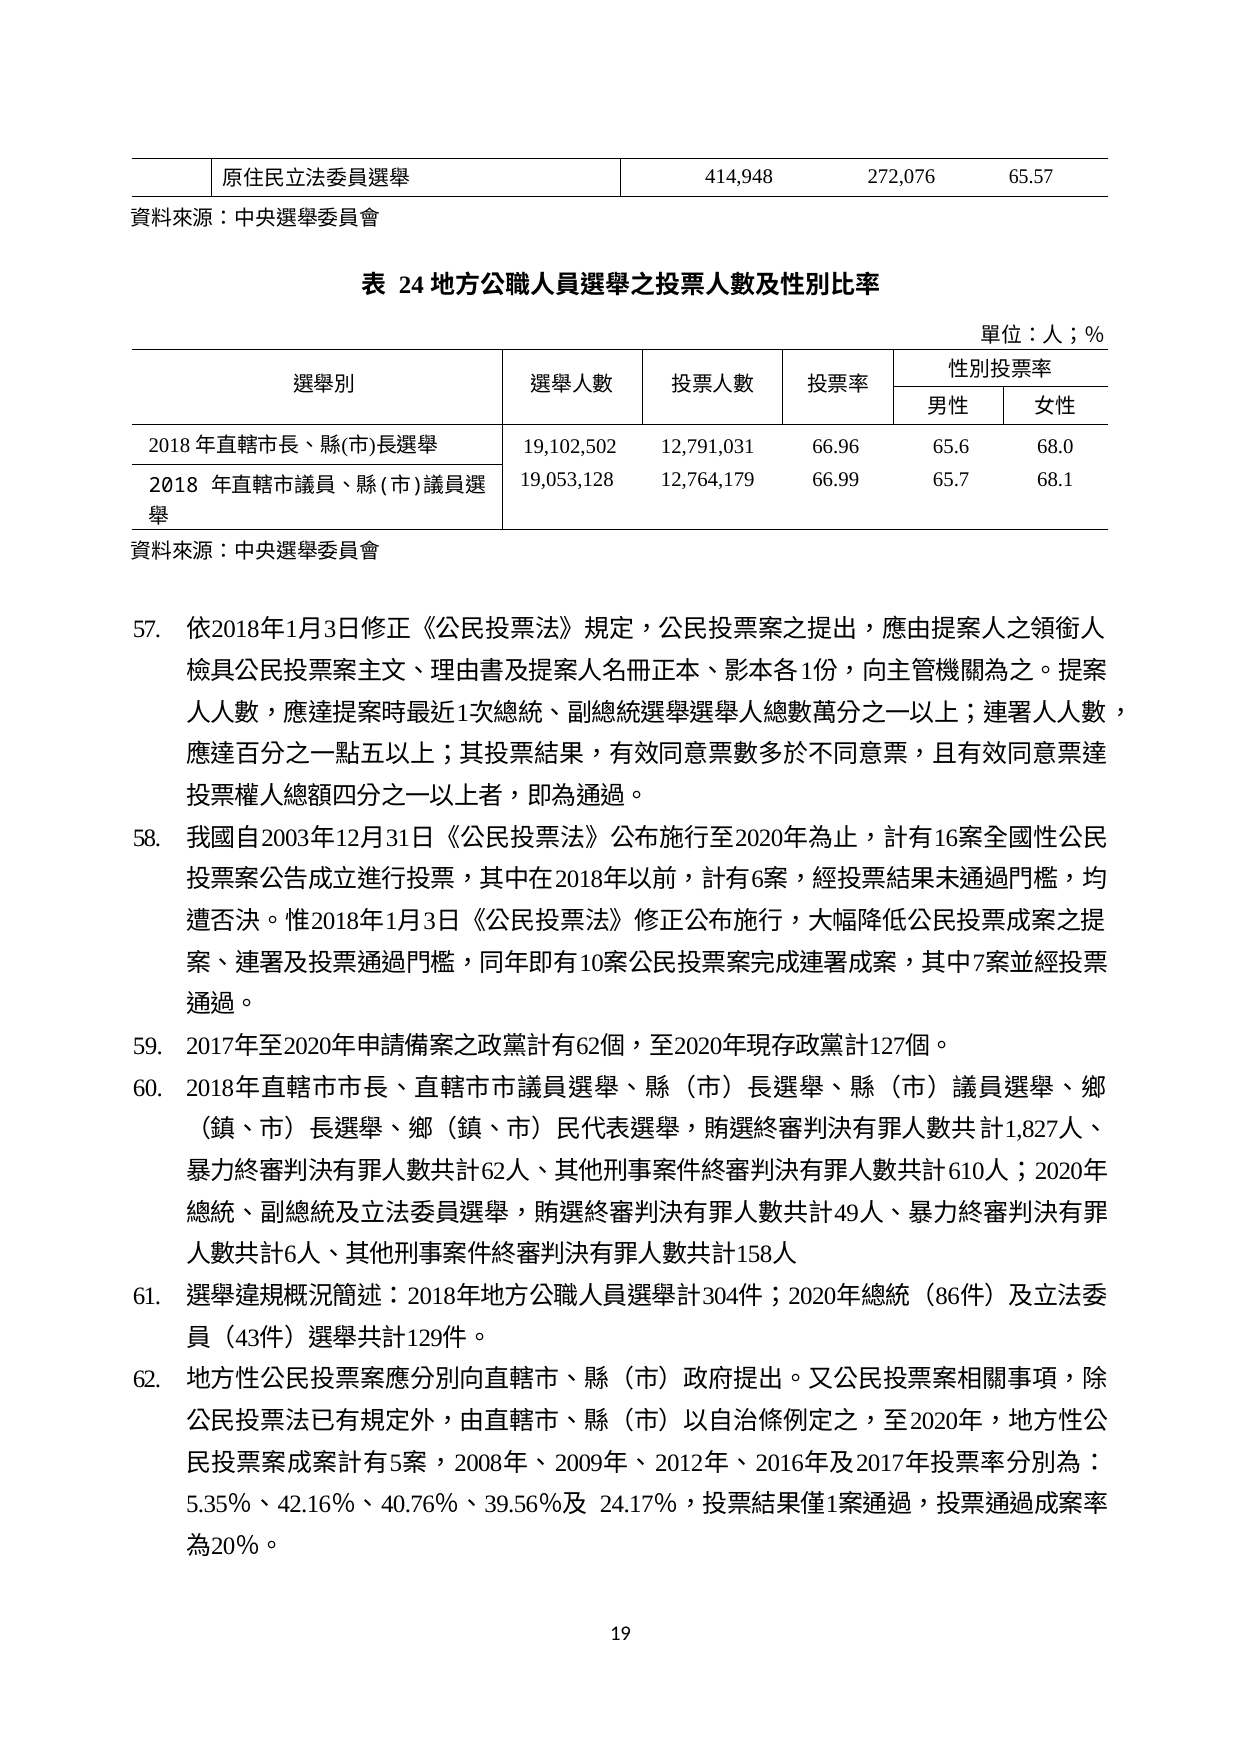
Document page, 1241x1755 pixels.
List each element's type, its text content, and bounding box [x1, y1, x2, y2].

table_cell 男性 [894, 387, 1003, 423]
list 2018年直轄市市長、直轄市市議員選舉、縣（市）長選舉、縣（市）議員選舉、鄉（鎮、市）長選舉、鄉（鎮、市）民代表選舉，賄選終審判決有罪人數共計1,827人、暴力終審判決有罪人數共計62人、其他刑事案件終審判決有罪人數共計610人；2020年總統、副總統及立法委員選舉，賄選終審判決有罪人數共計49人、暴力終審判決有罪人數共計6人、其他刑事案件終審判決有罪人數共計158人 [133, 1063, 1108, 1271]
table_header 性別投票率 [894, 350, 1108, 386]
list 依2018年1月3日修正《公民投票法》規定，公民投票案之提出，應由提案人之領銜人檢具公民投票案主文、理由書及提案人名冊正本、影本各1份，向主管機關為之。提案人人數，應達提案時最近1次總統、副總統選舉選舉人總數萬分之一以上；連署人人數，應達百分之一點五以上；其投票結果，有效同意票數多於不同意票，且有效同意票達投票權人總額四分之一以上者，即為通過。 [133, 604, 1108, 813]
table_header 選舉人數 [503, 350, 642, 423]
table_cell 女性 [1004, 387, 1108, 423]
table_cell 414,948 [621, 159, 783, 196]
table_cell 原住民立法委員選舉 [212, 159, 620, 196]
list 2017年至2020年申請備案之政黨計有62個，至2020年現存政黨計127個。 [133, 1021, 1108, 1063]
text 表 24 地方公職人員選舉之投票人數及性別比率 [42, 264, 1199, 300]
table_cell 65.57 [945, 159, 1108, 196]
list 我國自2003年12月31日《公民投票法》公布施行至2020年為止，計有16案全國性公民投票案公告成立進行投票，其中在2018年以前，計有6案，經投票結果未通過門檻，均遭否決。惟2018年1月3日《公民投票法》修正公布施行，大幅降低公民投票成案之提案、連署及投票通過門檻，同年即有10案公民投票案完成連署成案，其中7案並經投票通過。 [133, 813, 1108, 1021]
table_cell [132, 159, 211, 196]
table_cell 2018 年直轄市議員、縣(市)議員選舉 [132, 465, 502, 529]
table_header 選舉別 [132, 350, 502, 423]
table_header 投票率 [783, 350, 893, 423]
table_cell 272,076 [783, 159, 945, 196]
list 選舉違規概況簡述：2018年地方公職人員選舉計304件；2020年總統（86件）及立法委員（43件）選舉共計129件。 [133, 1271, 1108, 1354]
table_cell 19,102,502 12,791,031 66.96 65.6 68.0 19,053,128 12,764,179 66.99 65.7 68.1 [503, 425, 1108, 529]
table_header 投票人數 [643, 350, 782, 423]
text 資料來源：中央選舉委員會 [130, 534, 1199, 565]
list 地方性公民投票案應分別向直轄市、縣（市）政府提出。又公民投票案相關事項，除公民投票法已有規定外，由直轄市、縣（市）以自治條例定之，至2020年，地方性公民投票案成案計有5案，2008年、2009年、2012年、2016年及2017年投票率分別為：5.35％、42.16％、40.76％、39.56％及 24.17％，投票結果僅1案通過，投票通過成案率為20％。 [133, 1354, 1108, 1563]
text 資料來源：中央選舉委員會 [130, 201, 1199, 231]
text 單位：人；％ [109, 318, 1105, 349]
table_cell 2018 年直轄市長、縣(市)長選舉 [132, 425, 502, 463]
